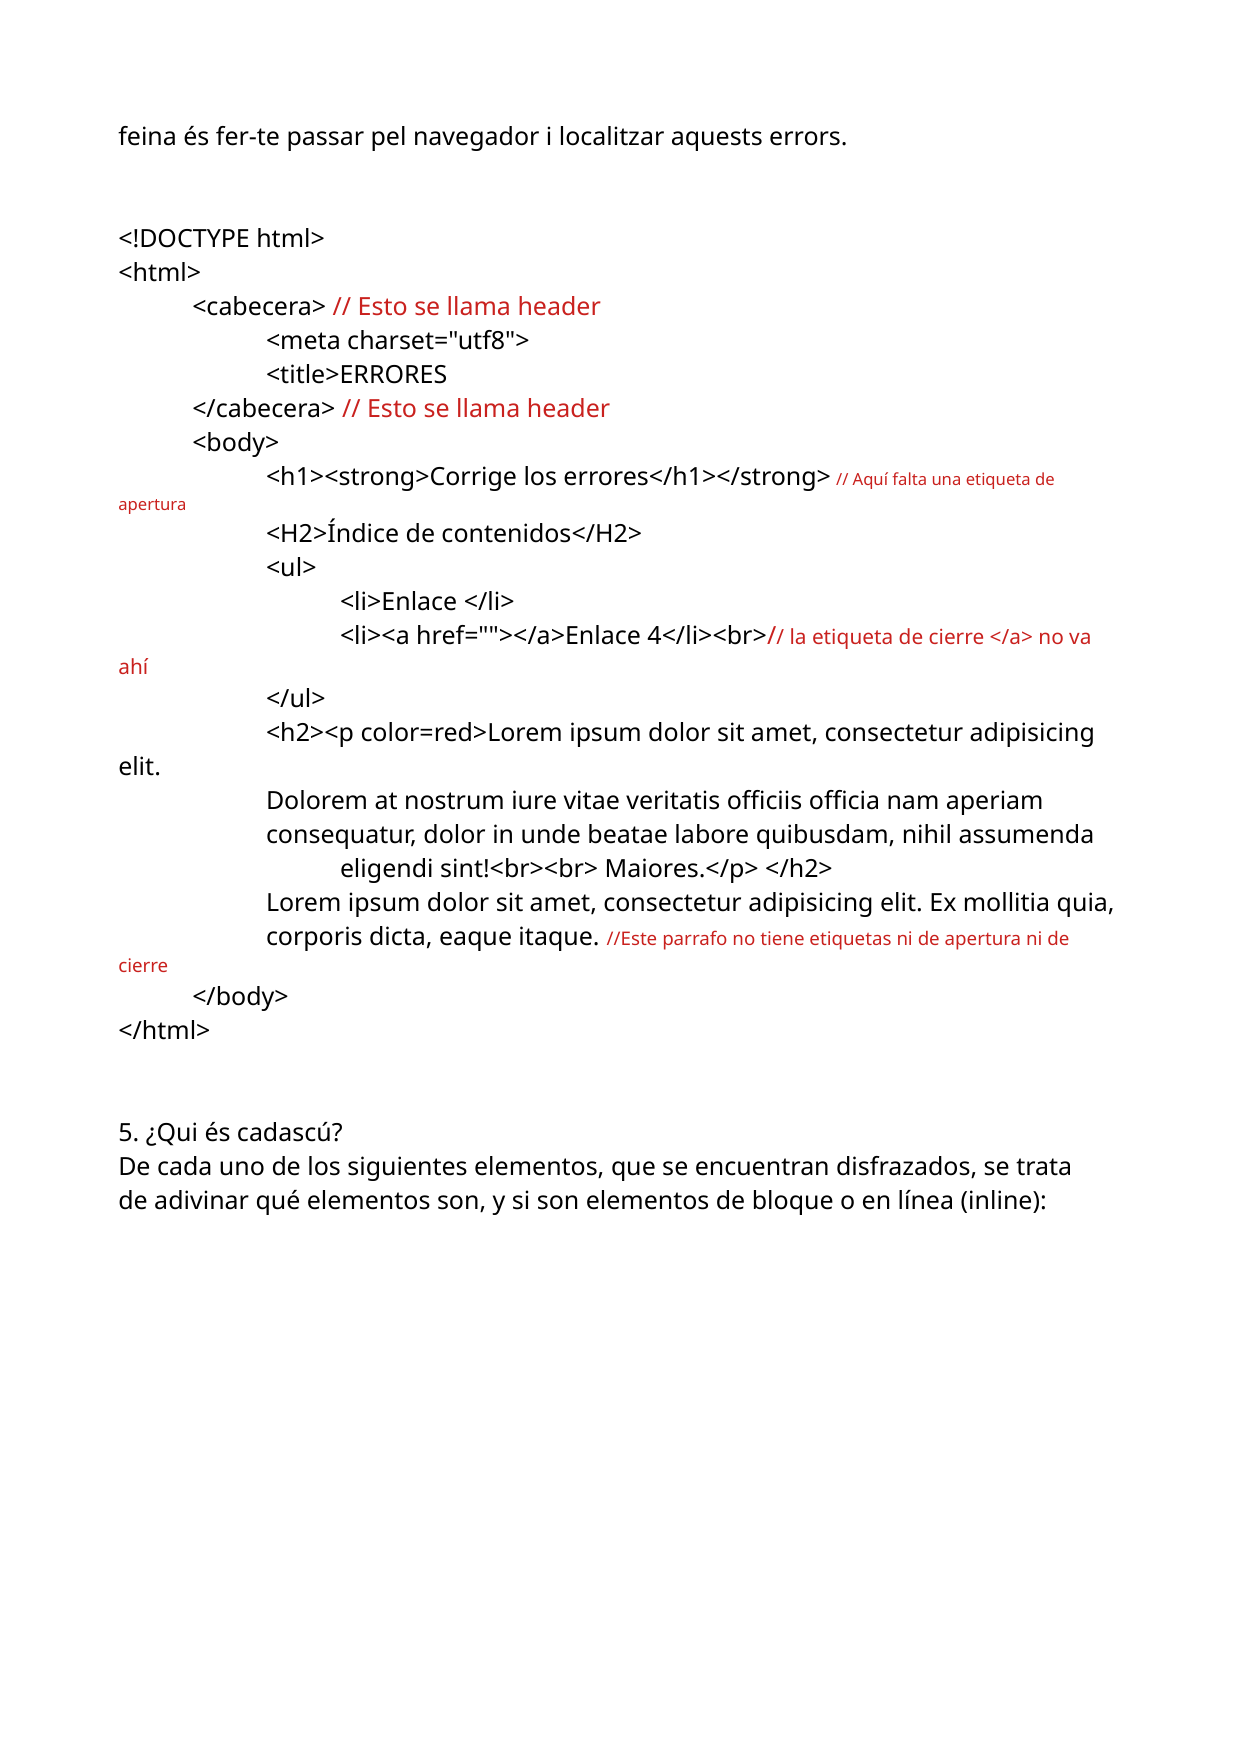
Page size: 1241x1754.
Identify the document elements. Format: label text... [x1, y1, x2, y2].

text <li>Enlace </li> [118, 584, 1122, 618]
text <li><a href=""></a>Enlace 4</li><br>// la etiqueta de cierre </a> no va ahí [118, 618, 1122, 680]
text <H2>Índice de contenidos</H2> [118, 516, 1122, 549]
text <!DOCTYPE html> [118, 220, 1122, 254]
text <title>ERRORES [118, 357, 1122, 391]
text Dolorem at nostrum iure vitae veritatis officiis officia nam aperiam consequatur, dolor in unde beatae labore quibusdam, nihil assumenda eligendi sint!<br><br> Maiores.</p> </h2> [118, 782, 1122, 884]
text de adivinar qué elementos son, y si son elementos de bloque o en línea (inline): [118, 1183, 1122, 1217]
text </body> [118, 978, 1122, 1012]
text <h1><strong>Corrige los errores</h1></strong> // Aquí falta una etiqueta de apertura [118, 459, 1122, 516]
text <cabecera> // Esto se llama header [118, 288, 1122, 322]
text corporis dicta, eaque itaque. //Este parrafo no tiene etiquetas ni de apertura ni de cierre [118, 919, 1122, 978]
text De cada uno de los siguientes elementos, que se encuentran disfrazados, se trata [118, 1148, 1122, 1183]
text Lorem ipsum dolor sit amet, consectetur adipisicing elit. Ex mollitia quia, [118, 884, 1122, 919]
text <ul> [118, 549, 1122, 584]
text <body> [118, 425, 1122, 459]
text <meta charset="utf8"> [118, 322, 1122, 357]
text <html> [118, 254, 1122, 288]
text </html> [118, 1012, 1122, 1046]
text 5. ¿Qui és cadascú? [118, 1114, 1122, 1148]
text <h2><p color=red>Lorem ipsum dolor sit amet, consectetur adipisicing elit. [118, 714, 1122, 782]
text </cabecera> // Esto se llama header [118, 391, 1122, 425]
text </ul> [118, 680, 1122, 714]
text feina és fer-te passar pel navegador i localitzar aquests errors. [118, 118, 1122, 152]
